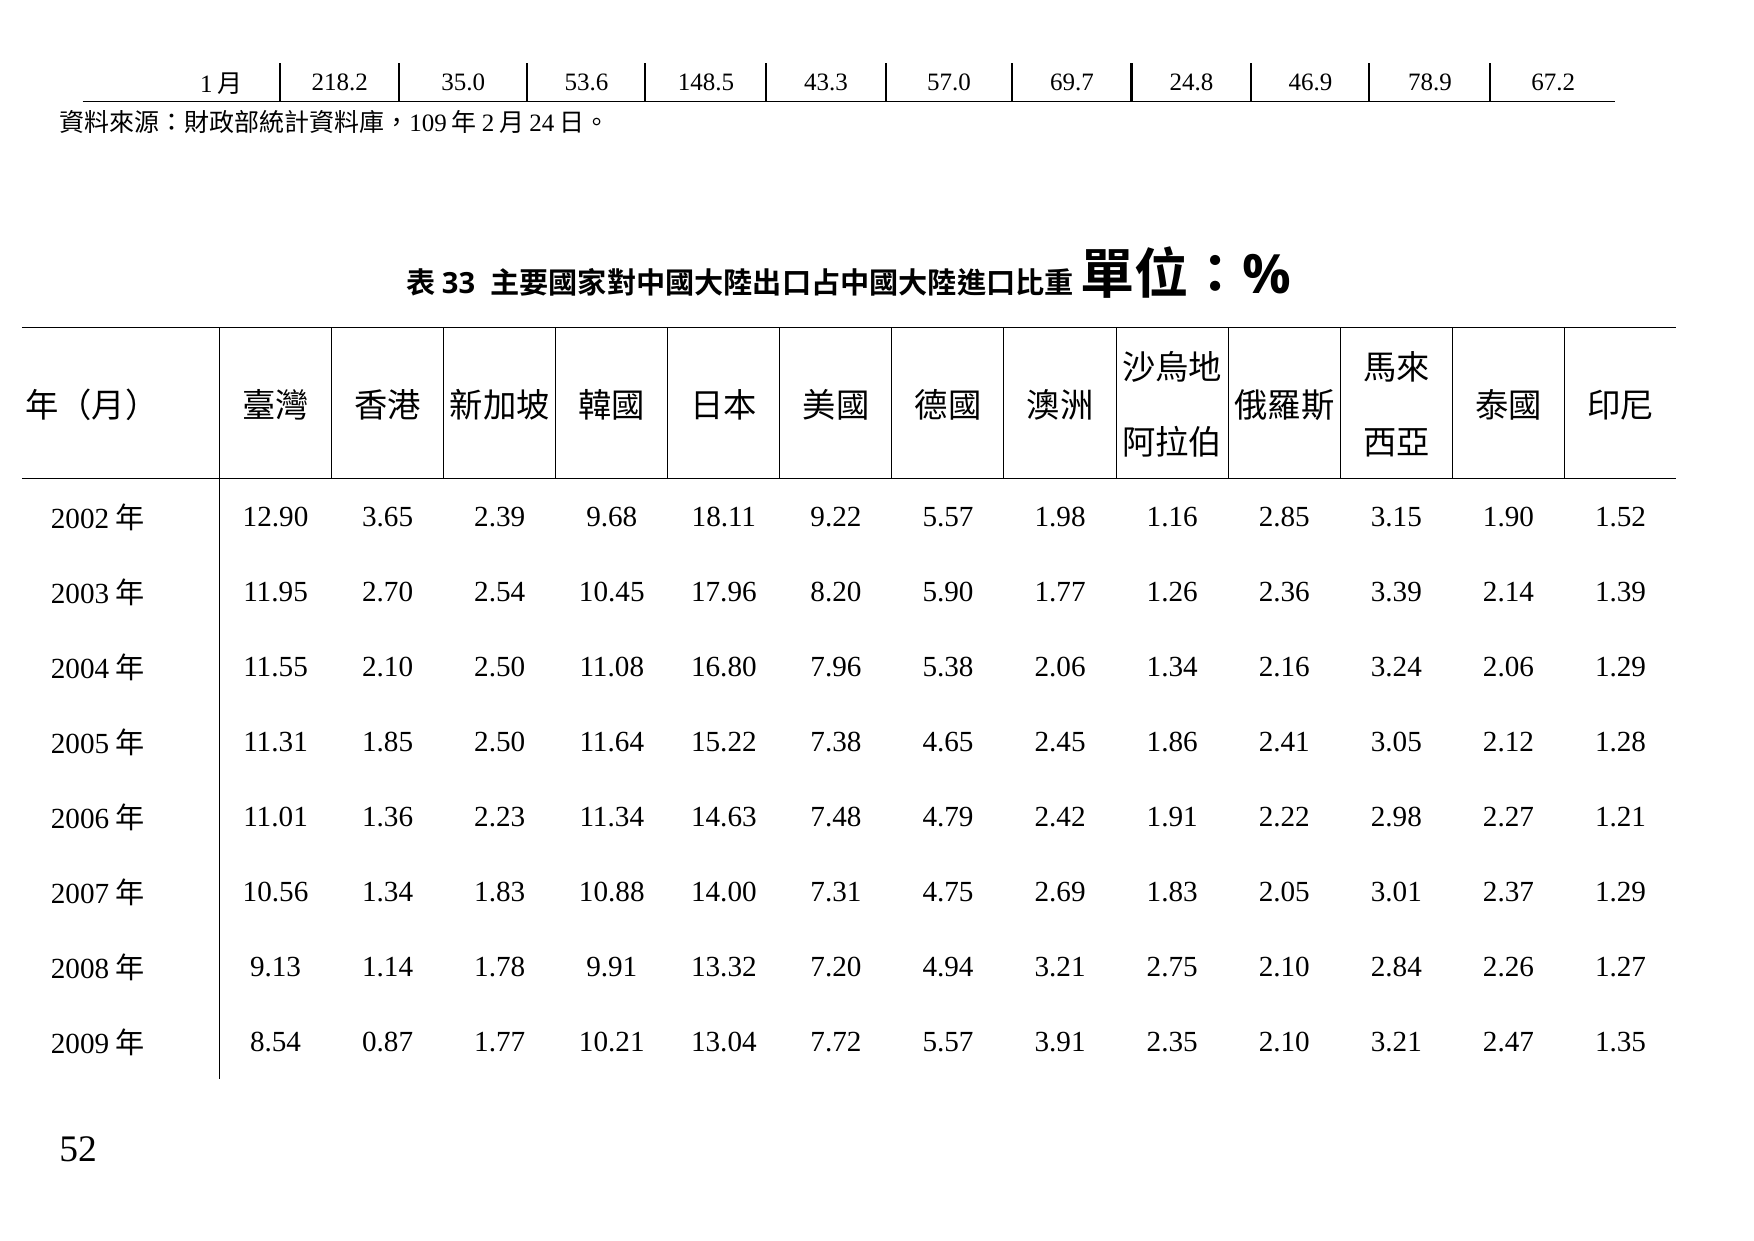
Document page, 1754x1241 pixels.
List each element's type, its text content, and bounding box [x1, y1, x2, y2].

table_cell 2.54 [444, 554, 556, 629]
table_cell 9.13 [220, 929, 331, 1004]
table_cell 2.10 [1228, 1004, 1340, 1079]
table_cell 78.9 [1370, 63, 1489, 101]
table_header 韓國 [556, 328, 667, 478]
table_cell 2.10 [1228, 929, 1340, 1004]
table_cell 2.36 [1228, 554, 1340, 629]
table_cell 2.39 [444, 479, 556, 554]
table_cell 5.57 [892, 1004, 1004, 1079]
table_cell 4.94 [892, 929, 1004, 1004]
table_cell 1.16 [1116, 479, 1228, 554]
table_header 日本 [668, 328, 779, 478]
table_header 馬來 西亞 [1341, 328, 1452, 478]
table_cell 16.80 [668, 629, 780, 704]
table_cell 4.79 [892, 779, 1004, 854]
table_cell 2.06 [1452, 629, 1564, 704]
table_cell 2.16 [1228, 629, 1340, 704]
table_cell 2.23 [444, 779, 556, 854]
table_cell 14.63 [668, 779, 780, 854]
table_cell 2003年 [22, 554, 219, 629]
table_cell 2.37 [1452, 854, 1564, 929]
table_cell 5.57 [892, 479, 1004, 554]
table_cell 11.31 [220, 704, 331, 779]
table_cell 17.96 [668, 554, 780, 629]
table_cell 2007年 [22, 854, 219, 929]
table_cell 7.20 [780, 929, 892, 1004]
table_cell 11.55 [220, 629, 331, 704]
table_cell 53.6 [528, 63, 644, 101]
table_cell 2.35 [1116, 1004, 1228, 1079]
table_cell 1.98 [1004, 479, 1116, 554]
table_cell 7.38 [780, 704, 892, 779]
table_cell 9.22 [780, 479, 892, 554]
table_cell 2.42 [1004, 779, 1116, 854]
table_cell 1.26 [1116, 554, 1228, 629]
table_header 印尼 [1565, 328, 1676, 478]
table_cell 2009年 [22, 1004, 219, 1079]
table_cell 67.2 [1491, 63, 1615, 101]
table_cell 2006年 [22, 779, 219, 854]
table_cell 10.45 [556, 554, 668, 629]
table_cell 11.34 [556, 779, 668, 854]
table_cell 11.95 [220, 554, 331, 629]
table_cell 10.56 [220, 854, 331, 929]
table_cell 1月 [83, 63, 279, 101]
table_cell 1.85 [331, 704, 443, 779]
table_cell 9.91 [556, 929, 668, 1004]
table_cell 12.90 [220, 479, 331, 554]
table_cell 1.29 [1564, 854, 1676, 929]
table_header 香港 [332, 328, 443, 478]
table_cell 1.21 [1564, 779, 1676, 854]
table_cell 11.64 [556, 704, 668, 779]
table_cell 2.27 [1452, 779, 1564, 854]
table_cell 2008年 [22, 929, 219, 1004]
table_cell 2.10 [331, 629, 443, 704]
table_cell 1.52 [1564, 479, 1676, 554]
table_header 俄羅斯 [1229, 328, 1340, 478]
table_cell 1.83 [1116, 854, 1228, 929]
table_cell 69.7 [1013, 63, 1130, 101]
table_cell 35.0 [400, 63, 526, 101]
table_cell 24.8 [1133, 63, 1250, 101]
table_cell 3.21 [1004, 929, 1116, 1004]
table_cell 0.87 [331, 1004, 443, 1079]
table_cell 2.50 [444, 629, 556, 704]
table_cell 11.01 [220, 779, 331, 854]
table_cell 18.11 [668, 479, 780, 554]
table_cell 1.34 [331, 854, 443, 929]
table_cell 1.91 [1116, 779, 1228, 854]
table_cell 2.85 [1228, 479, 1340, 554]
table_cell 2.75 [1116, 929, 1228, 1004]
table_cell 46.9 [1252, 63, 1368, 101]
table_cell 1.29 [1564, 629, 1676, 704]
table_cell 14.00 [668, 854, 780, 929]
table_cell 2.26 [1452, 929, 1564, 1004]
table_cell 4.75 [892, 854, 1004, 929]
table_header 沙烏地阿拉伯 [1117, 328, 1228, 478]
table_cell 3.65 [331, 479, 443, 554]
table_cell 1.34 [1116, 629, 1228, 704]
table_cell 57.0 [887, 63, 1011, 101]
table_header 美國 [780, 328, 891, 478]
table_cell 2.14 [1452, 554, 1564, 629]
table_cell 13.32 [668, 929, 780, 1004]
table_cell 1.77 [1004, 554, 1116, 629]
table_cell 2005年 [22, 704, 219, 779]
table_cell 1.14 [331, 929, 443, 1004]
table_cell 1.86 [1116, 704, 1228, 779]
table_cell 2.22 [1228, 779, 1340, 854]
table_cell 1.77 [444, 1004, 556, 1079]
table_cell 1.78 [444, 929, 556, 1004]
table_cell 10.21 [556, 1004, 668, 1079]
table_cell 1.28 [1564, 704, 1676, 779]
table_cell 2002年 [22, 479, 219, 554]
table_cell 2.45 [1004, 704, 1116, 779]
table_cell 2.98 [1340, 779, 1452, 854]
table_cell 3.05 [1340, 704, 1452, 779]
table_cell 11.08 [556, 629, 668, 704]
table_cell 7.48 [780, 779, 892, 854]
table_cell 3.21 [1340, 1004, 1452, 1079]
table_cell 13.04 [668, 1004, 780, 1079]
table_cell 1.27 [1564, 929, 1676, 1004]
table_cell 1.83 [444, 854, 556, 929]
table_cell 2.69 [1004, 854, 1116, 929]
table_cell 2004年 [22, 629, 219, 704]
table_cell 10.88 [556, 854, 668, 929]
table_cell 15.22 [668, 704, 780, 779]
table_header 新加坡 [444, 328, 555, 478]
table_cell 8.54 [220, 1004, 331, 1079]
table_cell 4.65 [892, 704, 1004, 779]
table_cell 43.3 [767, 63, 885, 101]
table_cell 2.12 [1452, 704, 1564, 779]
table_cell 2.50 [444, 704, 556, 779]
table_cell 2.05 [1228, 854, 1340, 929]
table_cell 3.24 [1340, 629, 1452, 704]
table_cell 2.41 [1228, 704, 1340, 779]
table_cell 1.35 [1564, 1004, 1676, 1079]
table_cell 5.38 [892, 629, 1004, 704]
table_cell 1.90 [1452, 479, 1564, 554]
table_cell 1.39 [1564, 554, 1676, 629]
table_cell 218.2 [281, 63, 398, 101]
table_header 德國 [892, 328, 1003, 478]
table_header 臺灣 [220, 328, 331, 478]
table_cell 3.15 [1340, 479, 1452, 554]
table_cell 148.5 [646, 63, 765, 101]
text 資料來源：財政部統計資料庫，109年2月24日。 [59, 102, 1639, 139]
table_cell 7.31 [780, 854, 892, 929]
table_cell 7.96 [780, 629, 892, 704]
table_cell 2.70 [331, 554, 443, 629]
table_header 年（月） [22, 328, 219, 478]
table_cell 2.84 [1340, 929, 1452, 1004]
table_cell 7.72 [780, 1004, 892, 1079]
table_cell 8.20 [780, 554, 892, 629]
table_header 澳洲 [1004, 328, 1116, 478]
subtitle 表33 主要國家對中國大陸出口占中國大陸進口比重 單位：% [59, 214, 1639, 327]
table_cell 2.06 [1004, 629, 1116, 704]
table_header 泰國 [1453, 328, 1564, 478]
table_cell 3.01 [1340, 854, 1452, 929]
table_cell 2.47 [1452, 1004, 1564, 1079]
table_cell 3.39 [1340, 554, 1452, 629]
table_cell 1.36 [331, 779, 443, 854]
table_cell 3.91 [1004, 1004, 1116, 1079]
table_cell 5.90 [892, 554, 1004, 629]
table_cell 9.68 [556, 479, 668, 554]
